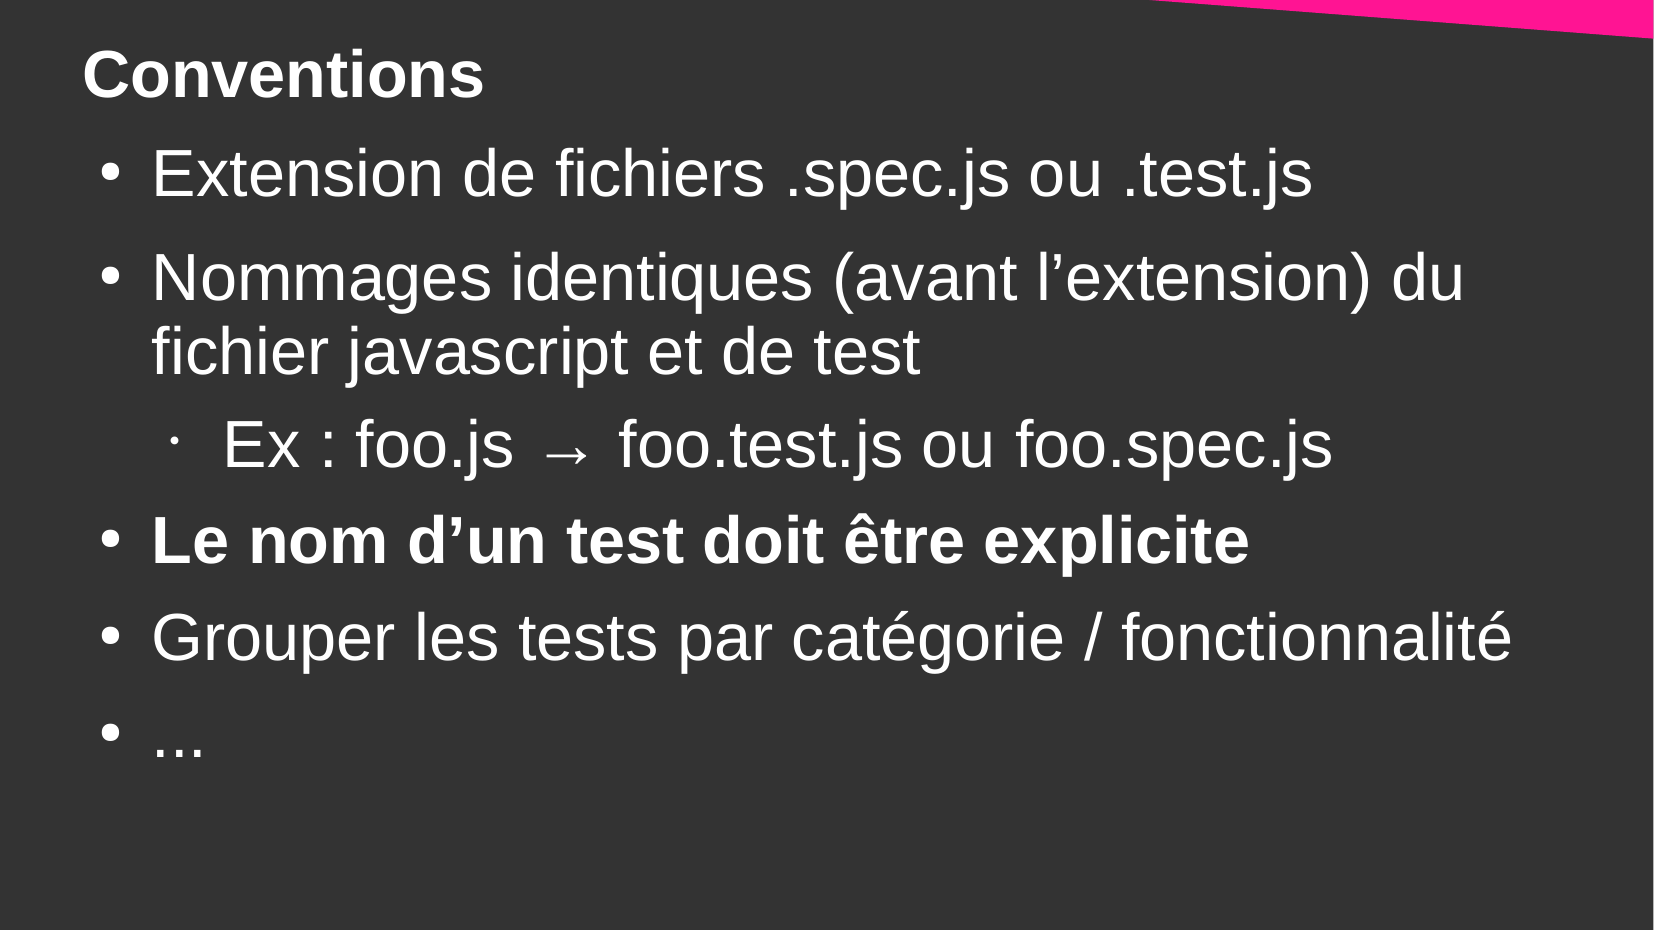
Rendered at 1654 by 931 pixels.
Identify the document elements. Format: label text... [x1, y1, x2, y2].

list Extension de fichiers .spec.js ou .test.js Nommages identiques (avant l’extension) du fichier javascript et de test Ex : foo.js → foo.test.js ou foo.spec.js Le nom d’un test doit être explicite Grouper les tests par catégorie / fonctionnalité ... [80, 135, 1620, 804]
title Conventions [82, 37, 1571, 112]
text_box [1149, 0, 1654, 39]
